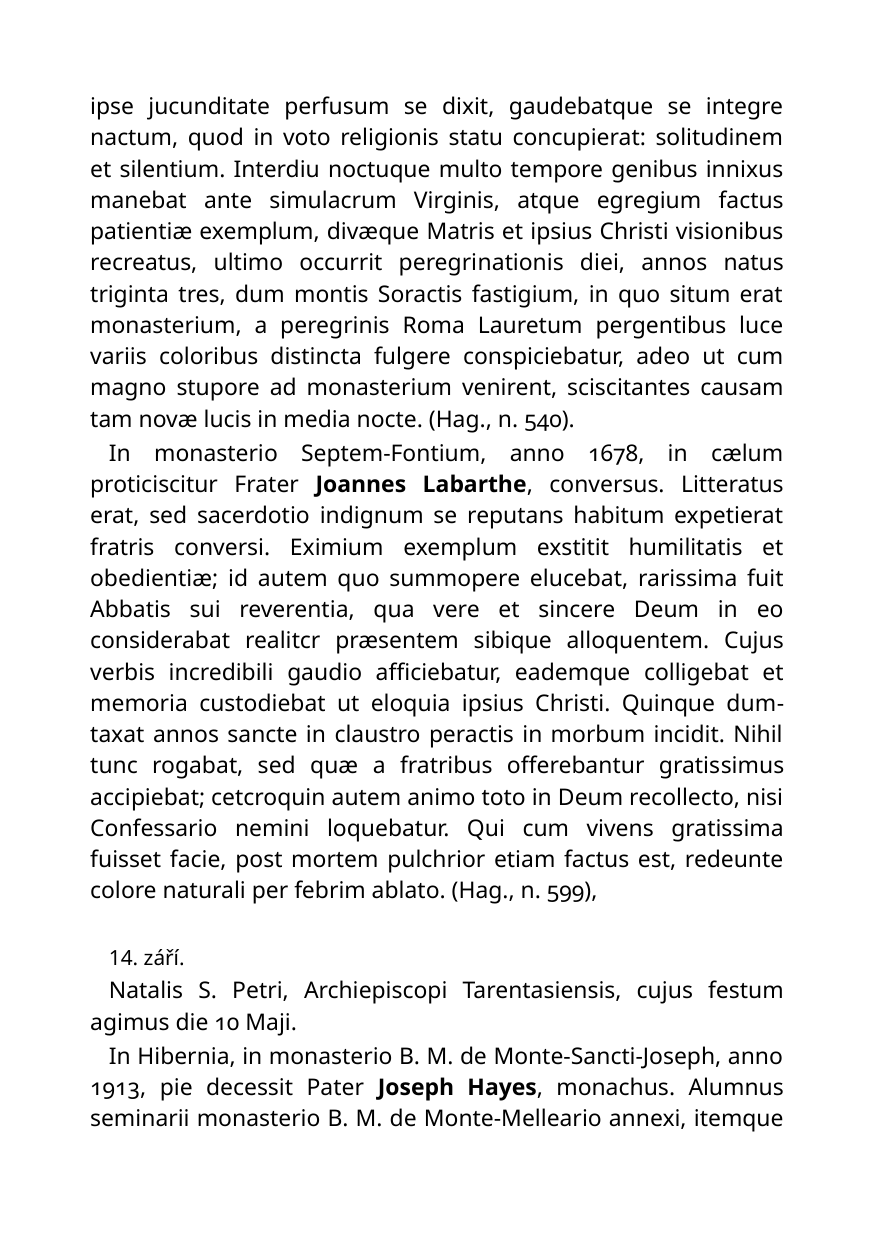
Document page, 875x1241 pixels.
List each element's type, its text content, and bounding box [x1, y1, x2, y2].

text ipse jucunditate perfusum se dixit, gaudebatque se integre nactum, quod in voto religionis statu concupierat: solitudinem et silentium. Interdiu noctuque multo tempore genibus innixus manebat ante simulacrum Virginis, atque egregium factus patientiæ exemplum, divæque Matris et ipsius Christi visionibus recreatus, ultimo occurrit peregri­nationis diei, annos natus triginta tres, dum montis Soractis fastigium, in quo situm erat monasterium, a peregrinis Roma Lauretum pergentibus luce variis coloribus distincta fulgere conspiciebatur, adeo ut cum magno stupore ad monasterium venirent, sciscitantes causam tam novæ lucis in media nocte. (Hag., n. 540). [90, 90, 784, 434]
text In Hibernia, in monasterio B. M. de Monte-Sancti-Joseph, anno 1913, pie decessit Pater Joseph Hayes, monachus. Alumnus seminarii monasterio B. M. de Monte-Melleario annexi, itemque [90, 1040, 784, 1133]
text In monasterio Septem-Fontium, anno 1678, in cælum proticiscitur Frater Joannes Labarthe, conversus. Litteratus erat, sed sacerdotio indignum se reputans habitum expetierat fratris conversi. Eximium exemplum exstitit humilitatis et obedientiæ; id autem quo summopere elucebat, rarissima fuit Abbatis sui reverentia, qua vere et sincere Deum in eo considerabat realitcr præsentem sibique alloquentem. Cujus verbis incredibili gaudio afficiebatur, eademque colligebat et memoria custodiebat ut eloquia ipsius Christi. Quinque dum­taxat annos sancte in claustro peractis in morbum incidit. Nihil tunc rogabat, sed quæ a fratribus offerebantur gratis­simus accipiebat; cetcroquin autem animo toto in Deum recollecto, nisi Confessario nemini loquebatur. Qui cum vivens gratissima fuisset facie, post mortem pulchrior etiam factus est, redeunte colore naturali per febrim ablato. (Hag., n. 599), [90, 437, 784, 906]
text Natalis S. Petri, Archiepiscopi Tarentasiensis, cujus festum agimus die 10 Maji. [90, 974, 784, 1037]
text 14. září. [90, 943, 784, 971]
